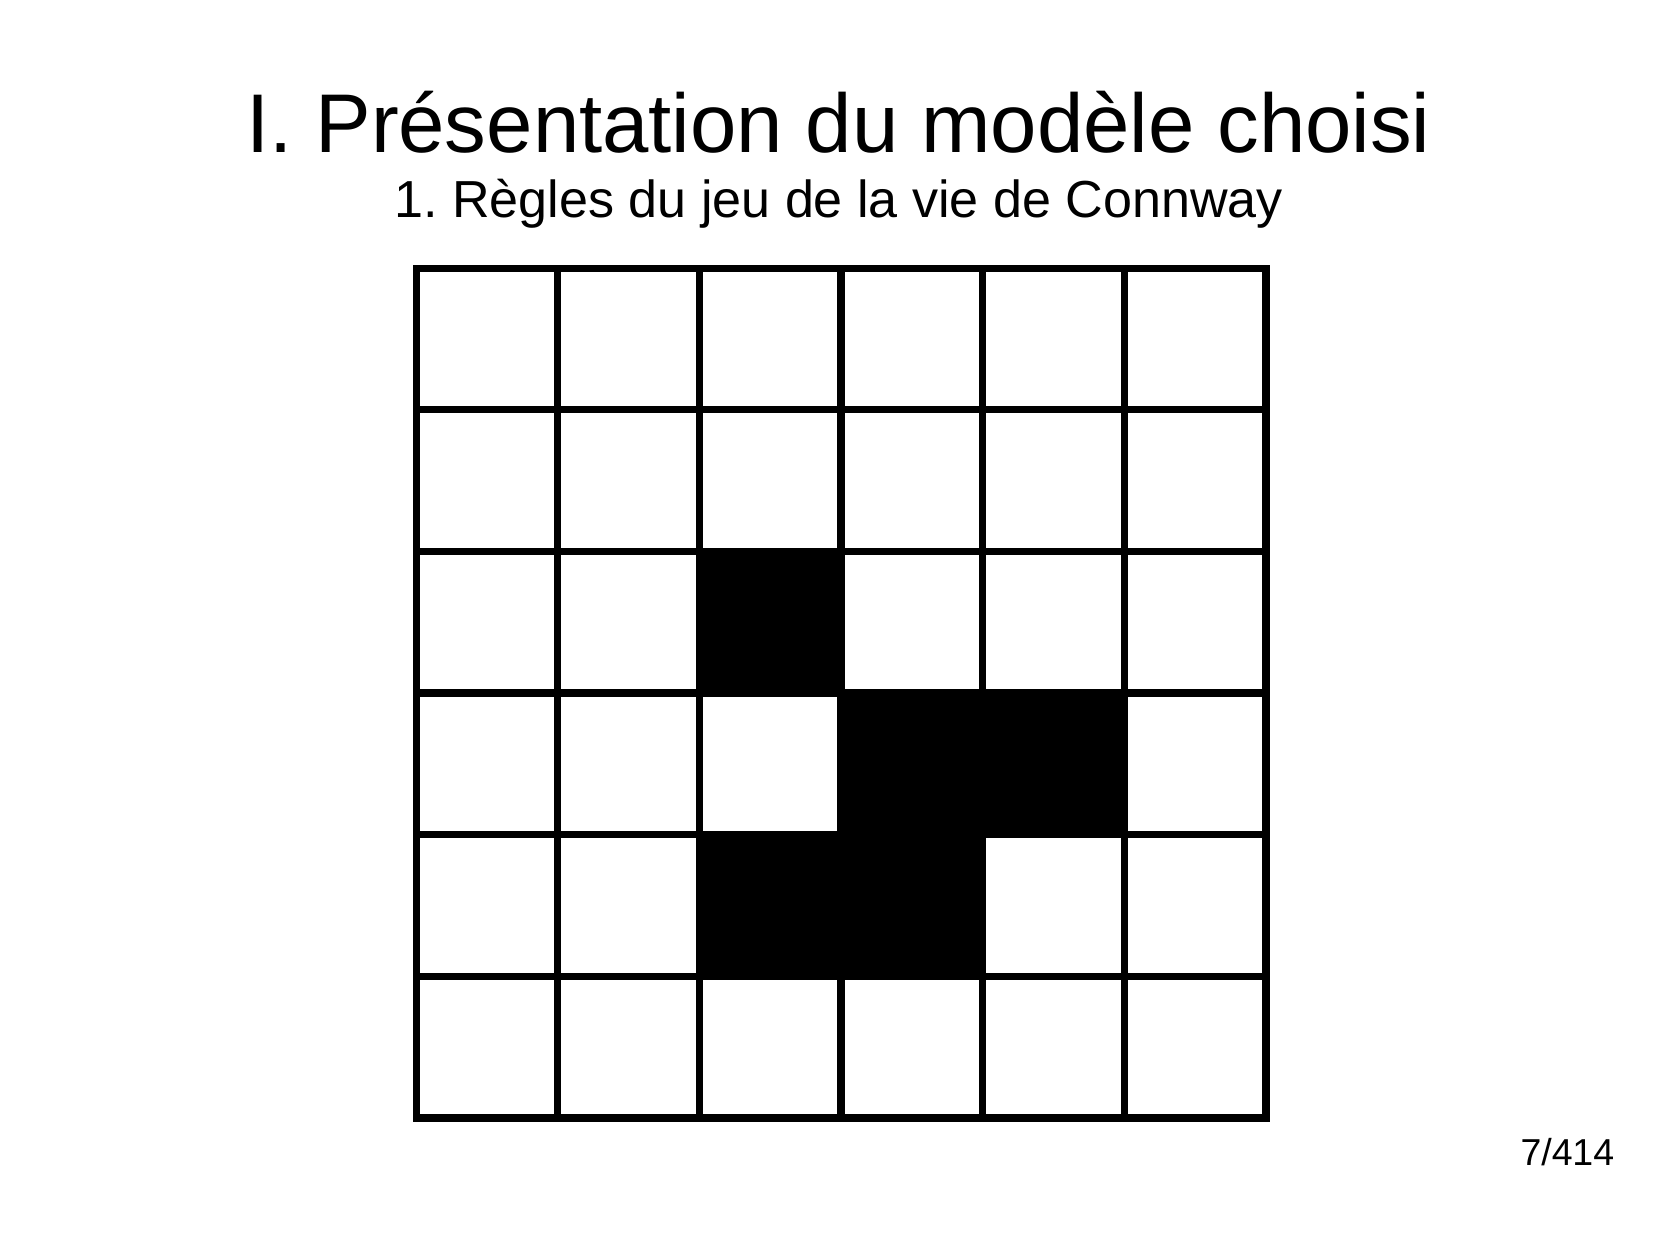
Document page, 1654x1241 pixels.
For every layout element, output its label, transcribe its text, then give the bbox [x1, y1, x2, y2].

text_box <number>/414 [1505, 1124, 1654, 1182]
picture [413, 265, 1270, 1123]
title I. Présentation du modèle choisi 1. Règles du jeu de la vie de Connway [82, 49, 1595, 257]
